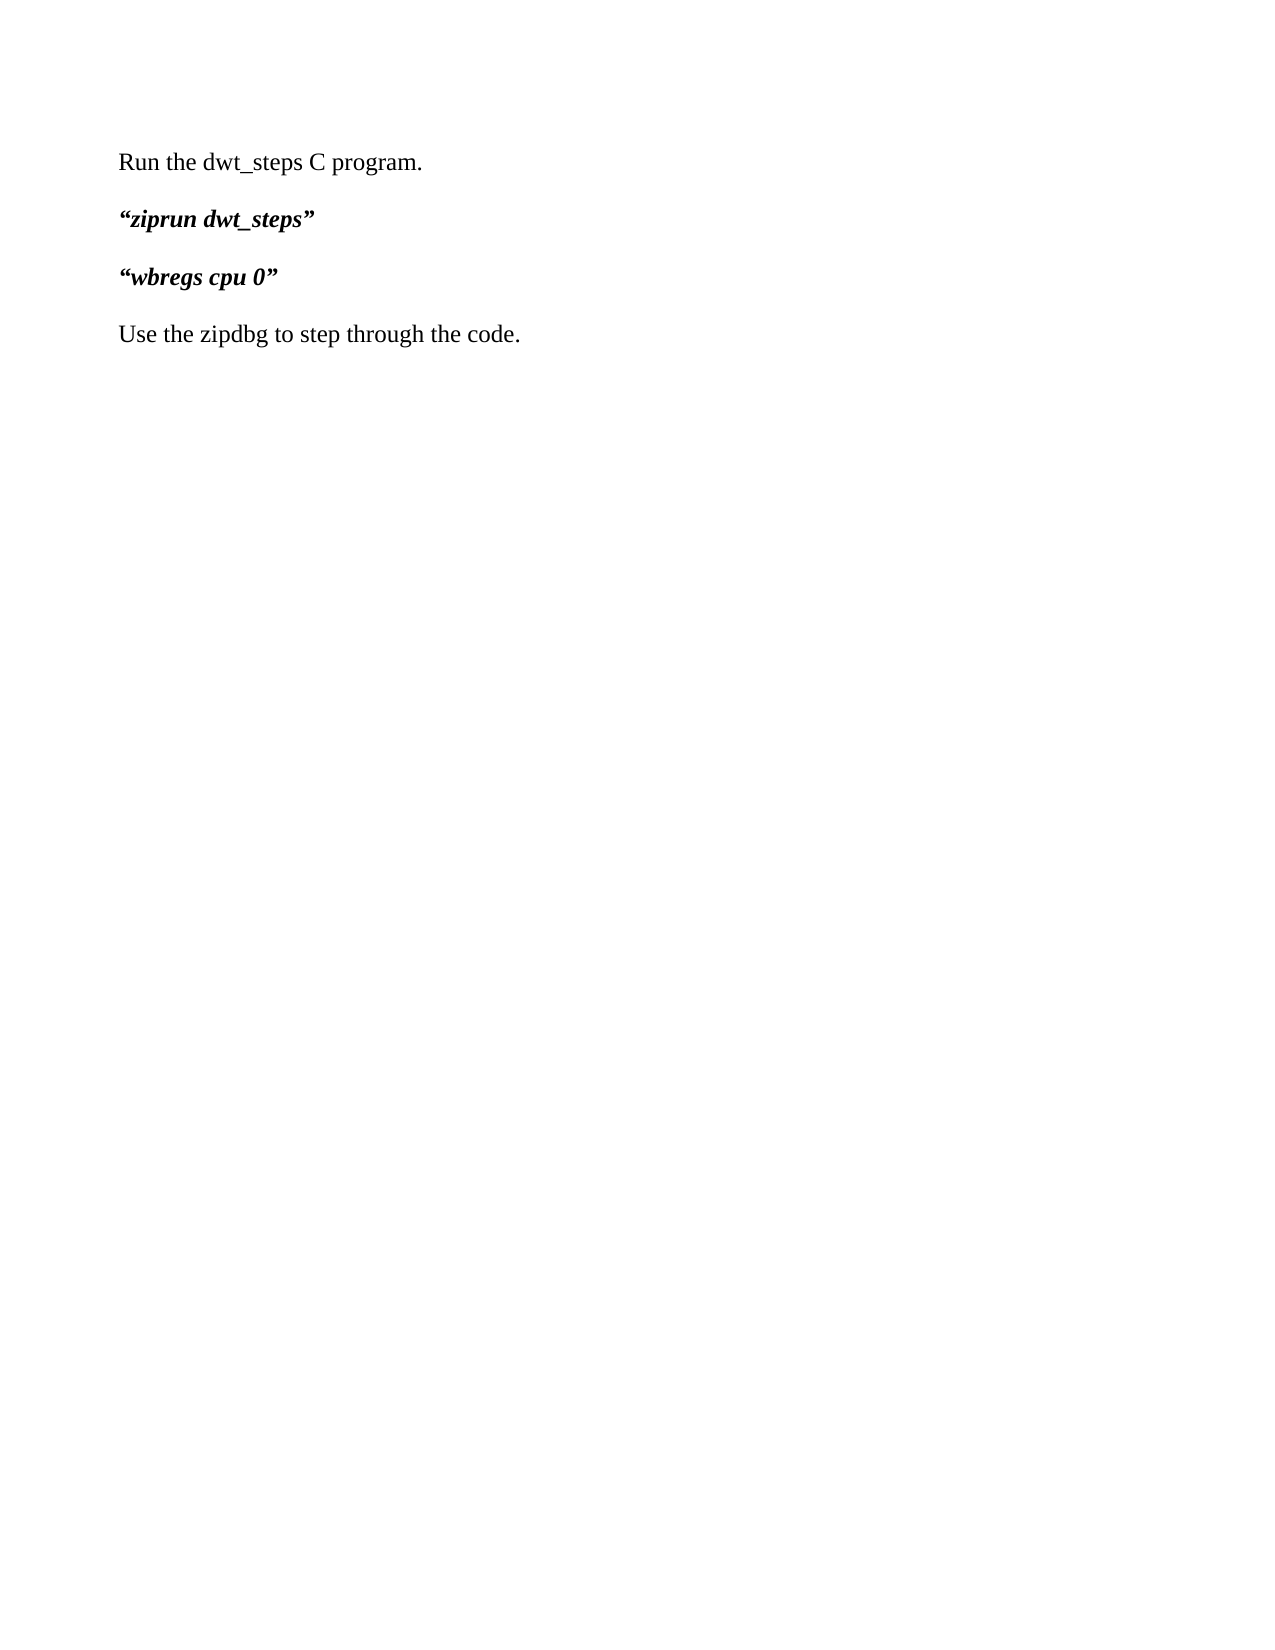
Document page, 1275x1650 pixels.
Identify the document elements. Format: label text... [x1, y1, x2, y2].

text Use the zipdbg to step through the code. [118, 319, 1157, 348]
text “ziprun dwt_steps” [118, 204, 1157, 233]
text “wbregs cpu 0” [118, 262, 1157, 291]
text Run the dwt_steps C program. [118, 147, 1157, 176]
